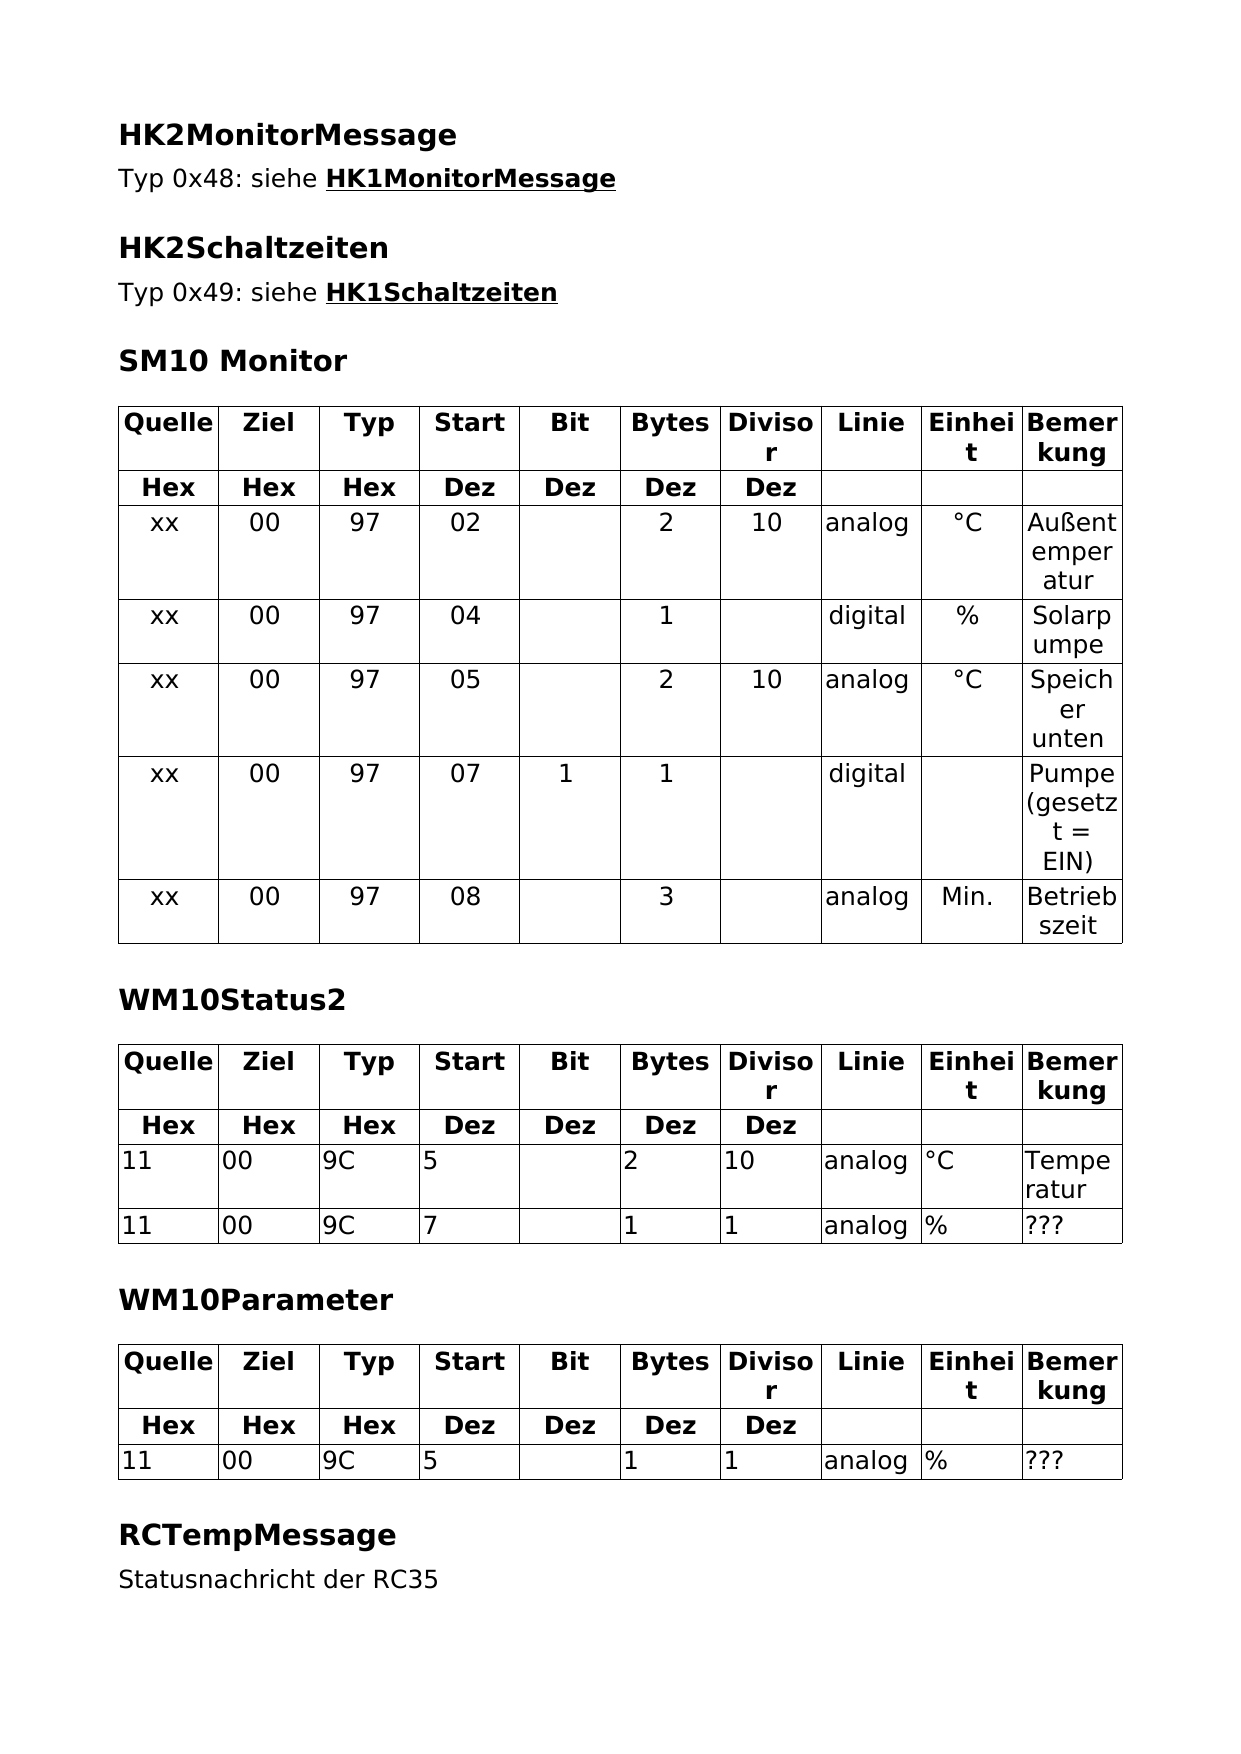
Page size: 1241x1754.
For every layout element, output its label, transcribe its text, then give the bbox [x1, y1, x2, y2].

table_cell analog [822, 664, 921, 756]
table_header Start [420, 1345, 519, 1408]
table_cell Hex [320, 471, 419, 505]
table_header Linie [822, 1345, 921, 1408]
table_cell 00 [219, 1145, 319, 1208]
table_cell Hex [320, 1110, 419, 1143]
table_header Bit [520, 1345, 620, 1408]
table_cell [520, 1209, 620, 1243]
table_cell Hex [119, 471, 218, 505]
table_cell 1 [721, 1445, 821, 1478]
table_header Linie [822, 407, 921, 470]
table_cell [721, 880, 821, 943]
table_header Bytes [621, 1045, 720, 1108]
table_cell % [922, 1209, 1022, 1243]
table_cell 7 [420, 1209, 519, 1243]
table_cell 2 [621, 1145, 720, 1208]
table_cell 00 [219, 506, 319, 598]
table_header Bytes [621, 1345, 720, 1408]
table_header Bemerkung [1023, 1045, 1122, 1108]
table_cell Dez [621, 471, 720, 505]
table_cell [922, 757, 1022, 879]
table_header Einheit [922, 1045, 1022, 1108]
table_cell 9C [320, 1209, 419, 1243]
table_cell Betriebszeit [1023, 880, 1122, 943]
table_cell 10 [721, 506, 821, 598]
table_cell [721, 600, 821, 663]
table_header Bemerkung [1023, 407, 1122, 470]
table_cell Dez [420, 471, 519, 505]
table_cell °C [922, 506, 1022, 598]
table_header Bit [520, 407, 620, 470]
table_cell digital [822, 757, 921, 879]
table_cell [520, 506, 620, 598]
table_cell 11 [119, 1445, 218, 1478]
table_header Typ [320, 1045, 419, 1108]
table_cell 97 [320, 880, 419, 943]
table_cell [922, 1110, 1022, 1143]
table_header Ziel [219, 1345, 319, 1408]
table_cell 5 [420, 1145, 519, 1208]
table_cell 1 [621, 1209, 720, 1243]
table_header Quelle [119, 1345, 218, 1408]
table_header Einheit [922, 1345, 1022, 1408]
table_cell 97 [320, 600, 419, 663]
table_cell 00 [219, 1445, 319, 1478]
subtitle HK2Schaltzeiten [118, 231, 1122, 265]
table_cell analog [822, 1209, 921, 1243]
table_cell Dez [721, 1110, 821, 1143]
table_cell 97 [320, 664, 419, 756]
subtitle WM10Parameter [118, 1283, 1122, 1317]
table_cell Dez [520, 1409, 620, 1443]
table_cell Dez [721, 1409, 821, 1443]
table_cell [520, 664, 620, 756]
table_cell [520, 880, 620, 943]
table_cell Dez [420, 1409, 519, 1443]
table_cell [922, 471, 1022, 505]
table_cell Hex [219, 1409, 319, 1443]
table_header Divisor [721, 1045, 821, 1108]
table_cell [520, 1445, 620, 1478]
table_cell 9C [320, 1445, 419, 1478]
table_cell [1023, 1409, 1122, 1443]
table_cell Dez [520, 1110, 620, 1143]
table_cell Speicher unten [1023, 664, 1122, 756]
table_cell 08 [420, 880, 519, 943]
table_header Ziel [219, 1045, 319, 1108]
table_cell 9C [320, 1145, 419, 1208]
table_cell Hex [320, 1409, 419, 1443]
table_cell analog [822, 506, 921, 598]
subtitle SM10 Monitor [118, 344, 1122, 378]
table_cell 11 [119, 1209, 218, 1243]
table_cell 97 [320, 757, 419, 879]
subtitle WM10Status2 [118, 983, 1122, 1017]
table_cell 02 [420, 506, 519, 598]
table_cell 1 [621, 1445, 720, 1478]
table_cell % [922, 1445, 1022, 1478]
table_cell 2 [621, 506, 720, 598]
table_header Start [420, 407, 519, 470]
table_cell Dez [621, 1110, 720, 1143]
table_header Einheit [922, 407, 1022, 470]
table_cell °C [922, 1145, 1022, 1208]
table_header Typ [320, 407, 419, 470]
table_cell Dez [520, 471, 620, 505]
table_cell Solarpumpe [1023, 600, 1122, 663]
table_cell °C [922, 664, 1022, 756]
table_cell analog [822, 880, 921, 943]
table_cell xx [119, 506, 218, 598]
table_cell Dez [420, 1110, 519, 1143]
table_header Divisor [721, 407, 821, 470]
table_cell Dez [721, 471, 821, 505]
table_cell [520, 1145, 620, 1208]
table_cell analog [822, 1145, 921, 1208]
table_cell Hex [219, 1110, 319, 1143]
table_cell Pumpe (gesetzt = EIN) [1023, 757, 1122, 879]
subtitle HK2MonitorMessage [118, 118, 1122, 152]
table_cell 97 [320, 506, 419, 598]
text Statusnachricht der RC35 [118, 1565, 1122, 1594]
table_cell [922, 1409, 1022, 1443]
table_cell xx [119, 880, 218, 943]
table_cell ??? [1023, 1445, 1122, 1478]
table_cell Min. [922, 880, 1022, 943]
table_cell 00 [219, 757, 319, 879]
table_cell xx [119, 600, 218, 663]
table_cell 00 [219, 880, 319, 943]
table_cell [1023, 471, 1122, 505]
table_cell [822, 1409, 921, 1443]
table_header Quelle [119, 1045, 218, 1108]
table_cell digital [822, 600, 921, 663]
table_header Bytes [621, 407, 720, 470]
table_cell 5 [420, 1445, 519, 1478]
table_header Typ [320, 1345, 419, 1408]
table_cell 1 [621, 757, 720, 879]
table_cell xx [119, 664, 218, 756]
table_cell Hex [119, 1110, 218, 1143]
table_header Divisor [721, 1345, 821, 1408]
table_cell 3 [621, 880, 720, 943]
table_header Start [420, 1045, 519, 1108]
text Typ 0x49: siehe HK1Schaltzeiten [118, 278, 1122, 307]
table_cell 10 [721, 1145, 821, 1208]
table_cell 00 [219, 664, 319, 756]
text Typ 0x48: siehe HK1MonitorMessage [118, 164, 1122, 194]
table_cell [822, 1110, 921, 1143]
table_header Linie [822, 1045, 921, 1108]
table_header Bemerkung [1023, 1345, 1122, 1408]
table_header Bit [520, 1045, 620, 1108]
table_cell 1 [721, 1209, 821, 1243]
table_cell analog [822, 1445, 921, 1478]
table_cell 00 [219, 1209, 319, 1243]
table_cell [822, 471, 921, 505]
table_cell 1 [621, 600, 720, 663]
subtitle RCTempMessage [118, 1518, 1122, 1552]
table_cell [721, 757, 821, 879]
table_cell 11 [119, 1145, 218, 1208]
table_header Ziel [219, 407, 319, 470]
table_cell [520, 600, 620, 663]
table_cell Dez [621, 1409, 720, 1443]
table_cell 2 [621, 664, 720, 756]
table_header Quelle [119, 407, 218, 470]
table_cell [1023, 1110, 1122, 1143]
table_cell ??? [1023, 1209, 1122, 1243]
table_cell 00 [219, 600, 319, 663]
table_cell % [922, 600, 1022, 663]
table_cell xx [119, 757, 218, 879]
table_cell 04 [420, 600, 519, 663]
table_cell Hex [119, 1409, 218, 1443]
table_cell 07 [420, 757, 519, 879]
table_cell 05 [420, 664, 519, 756]
table_cell Außentemperatur [1023, 506, 1122, 598]
table_cell Temperatur [1023, 1145, 1122, 1208]
table_cell 10 [721, 664, 821, 756]
table_cell Hex [219, 471, 319, 505]
table_cell 1 [520, 757, 620, 879]
